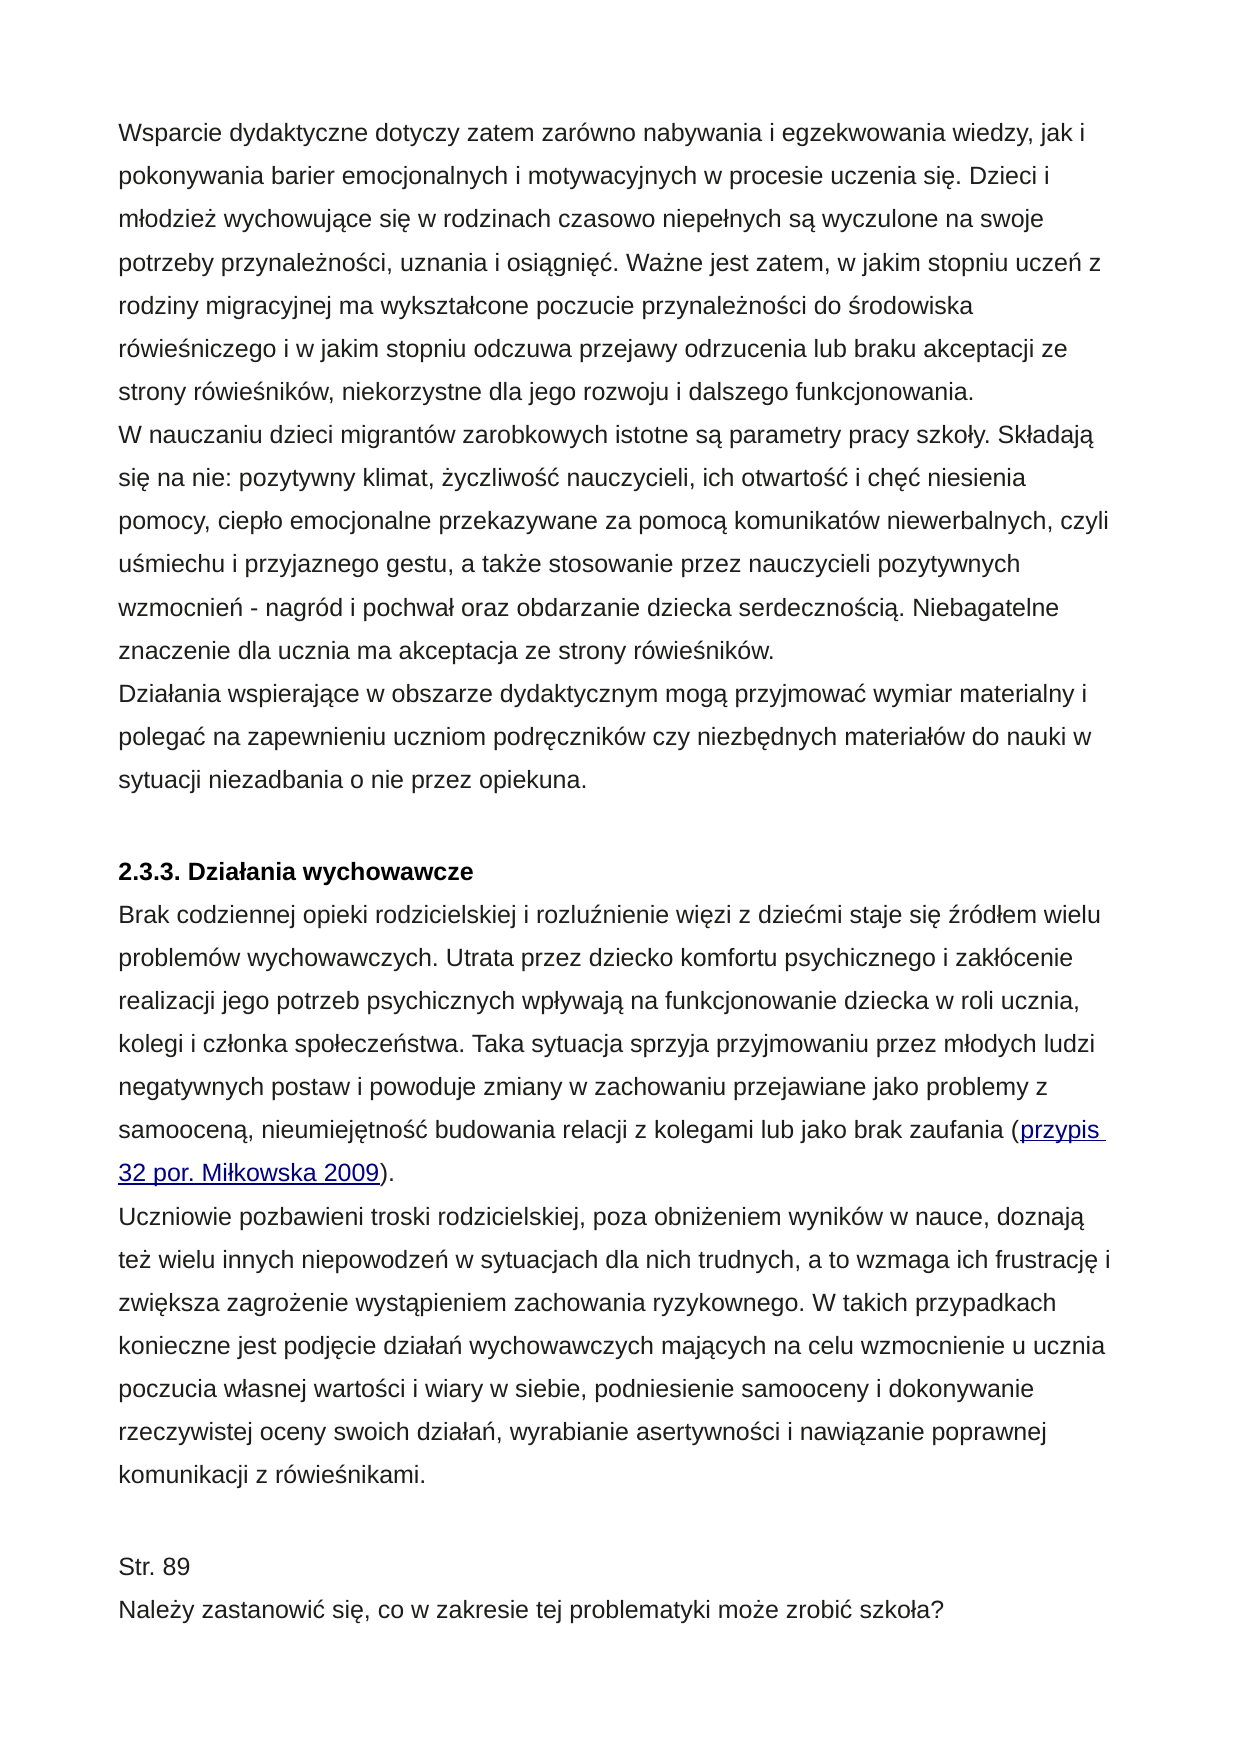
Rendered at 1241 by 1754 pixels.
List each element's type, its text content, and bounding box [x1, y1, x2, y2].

text Działania wspierające w obszarze dydaktycznym mogą przyjmować wymiar materialny i polegać na zapewnieniu uczniom podręczników czy niezbędnych materiałów do nauki w sytuacji niezadbania o nie przez opiekuna. [118, 679, 1122, 794]
text Należy zastanowić się, co w zakresie tej problematyki może zrobić szkoła? [118, 1595, 1122, 1624]
text Uczniowie pozbawieni troski rodzicielskiej, poza obniżeniem wyników w nauce, doznają też wielu innych niepowodzeń w sytuacjach dla nich trudnych, a to wzmaga ich frustrację i zwiększa zagrożenie wystąpieniem zachowania ryzykownego. W takich przypadkach konieczne jest podjęcie działań wychowawczych mających na celu wzmocnienie u ucznia poczucia własnej wartości i wiary w siebie, podniesienie samooceny i dokonywanie rzeczywistej oceny swoich działań, wyrabianie asertywności i nawiązanie poprawnej komunikacji z rówieśnikami. [118, 1202, 1122, 1489]
text Brak codziennej opieki rodzicielskiej i rozluźnienie więzi z dziećmi staje się źródłem wielu problemów wychowawczych. Utrata przez dziecko komfortu psychicznego i zakłócenie realizacji jego potrzeb psychicznych wpływają na funkcjonowanie dziecka w roli ucznia, kolegi i członka społeczeństwa. Taka sytuacja sprzyja przyjmowaniu przez młodych ludzi negatywnych postaw i powoduje zmiany w zachowaniu przejawiane jako problemy z samooceną, nieumiejętność budowania relacji z kolegami lub jako brak zaufania (przypis 32 por. Miłkowska 2009). [118, 900, 1122, 1187]
text Str. 89 [118, 1552, 1122, 1581]
text Wsparcie dydaktyczne dotyczy zatem zarówno nabywania i egzekwowania wiedzy, jak i pokonywania barier emocjonalnych i motywacyjnych w procesie uczenia się. Dzieci i młodzież wychowujące się w rodzinach czasowo niepełnych są wyczulone na swoje potrzeby przynależności, uznania i osiągnięć. Ważne jest zatem, w jakim stopniu uczeń z rodziny migracyjnej ma wykształcone poczucie przynależności do środowiska rówieśniczego i w jakim stopniu odczuwa przejawy odrzucenia lub braku akceptacji ze strony rówieśników, niekorzystne dla jego rozwoju i dalszego funkcjonowania. [118, 118, 1122, 406]
subtitle 2.3.3. Działania wychowawcze [118, 857, 1122, 885]
text W nauczaniu dzieci migrantów zarobkowych istotne są parametry pracy szkoły. Składają się na nie: pozytywny klimat, życzliwość nauczycieli, ich otwartość i chęć niesienia pomocy, ciepło emocjonalne przekazywane za pomocą komunikatów niewerbalnych, czyli uśmiechu i przyjaznego gestu, a także stosowanie przez nauczycieli pozytywnych wzmocnień - nagród i pochwał oraz obdarzanie dziecka serdecznością. Niebagatelne znaczenie dla ucznia ma akceptacja ze strony rówieśników. [118, 420, 1122, 664]
